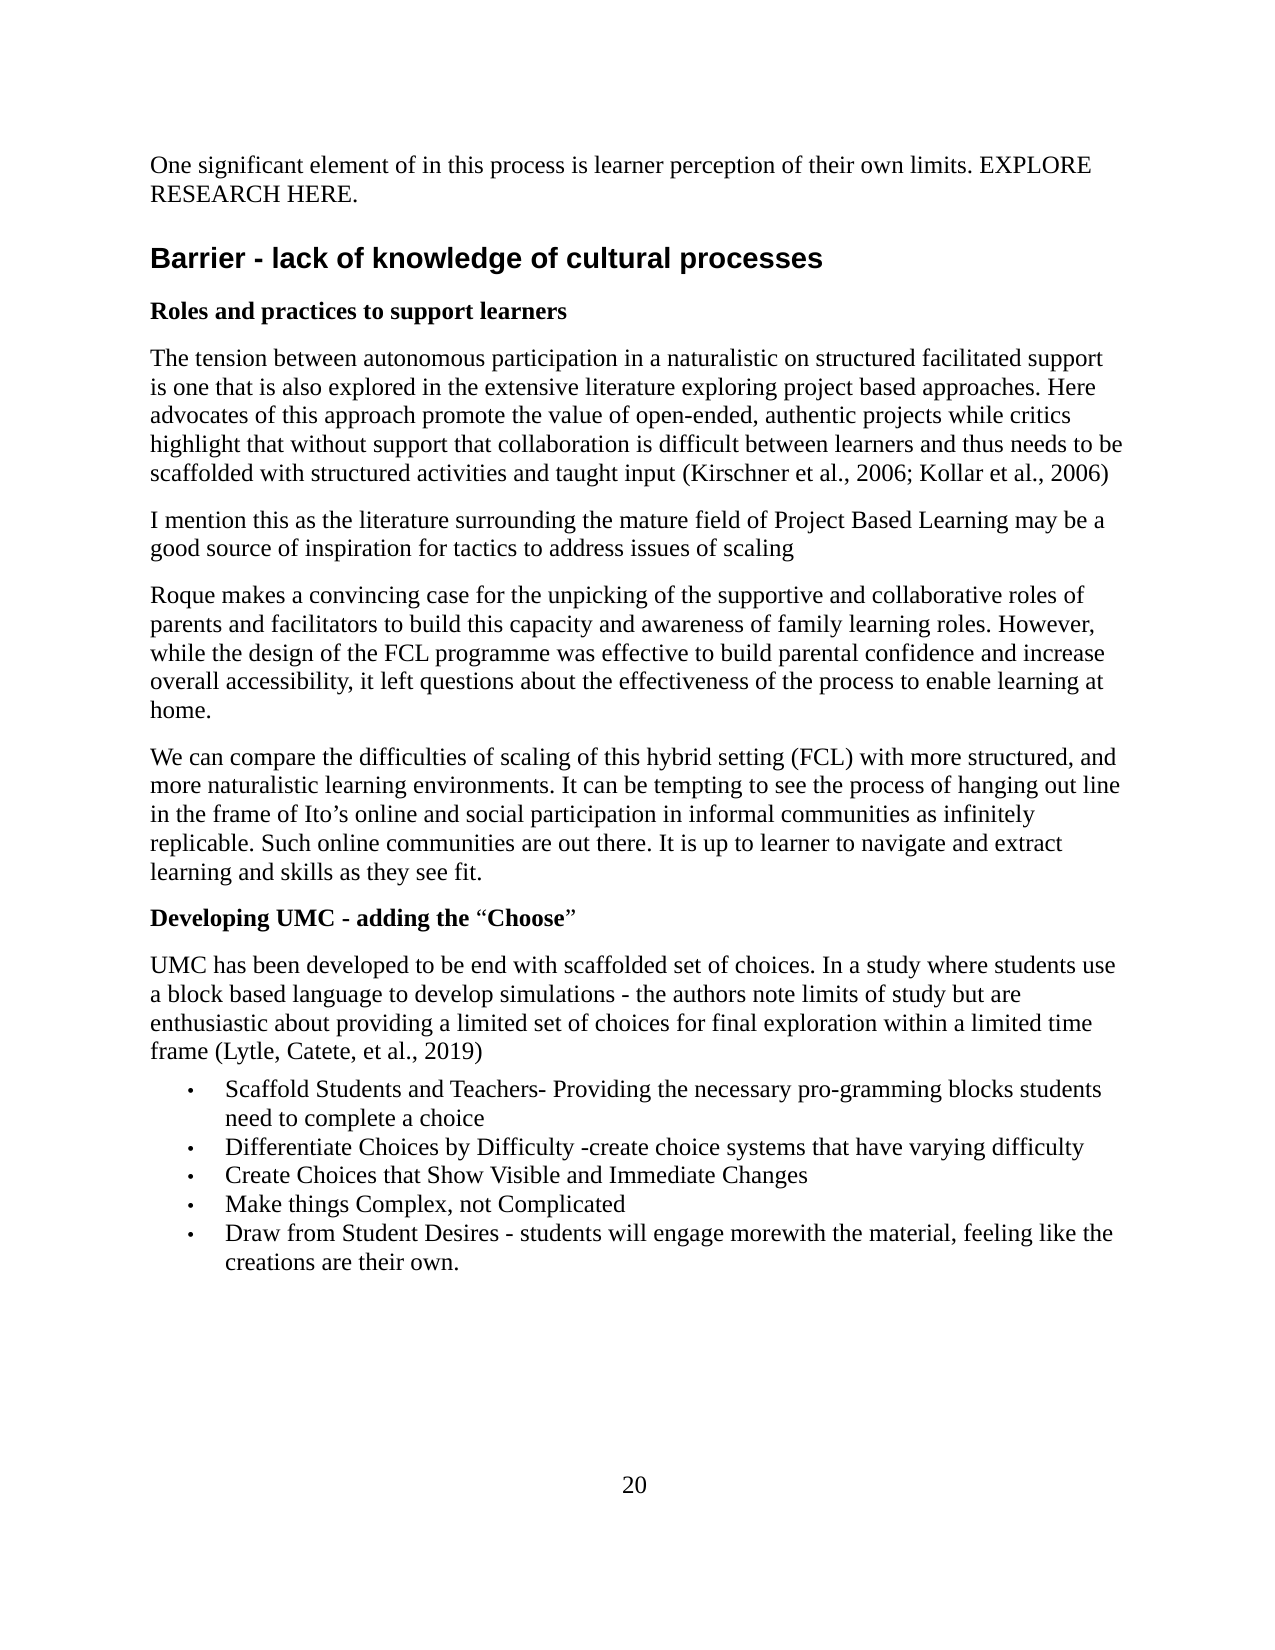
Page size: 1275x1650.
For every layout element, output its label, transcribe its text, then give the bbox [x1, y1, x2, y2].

list Scaffold Students and Teachers- Providing the necessary pro-gramming blocks students need to complete a choice [187, 1074, 1125, 1132]
text Developing UMC - adding the “Choose” [150, 903, 1125, 932]
list Make things Complex, not Complicated [187, 1189, 1125, 1218]
subtitle Barrier - lack of knowledge of cultural processes [150, 241, 1125, 275]
text Roles and practices to support learners [150, 296, 1125, 325]
text Roque makes a convincing case for the unpicking of the supportive and collaborative roles of parents and facilitators to build this capacity and awareness of family learning roles. However, while the design of the FCL programme was effective to build parental confidence and increase overall accessibility, it left questions about the effectiveness of the process to enable learning at home. [150, 580, 1125, 724]
text The tension between autonomous participation in a naturalistic on structured facilitated support is one that is also explored in the extensive literature exploring project based approaches. Here advocates of this approach promote the value of open-ended, authentic projects while critics highlight that without support that collaboration is difficult between learners and thus needs to be scaffolded with structured activities and taught input (Kirschner et al., 2006; Kollar et al., 2006) [150, 343, 1125, 487]
list Draw from Student Desires - students will engage morewith the material, feeling like the creations are their own. [187, 1218, 1125, 1275]
text I mention this as the literature surrounding the mature field of Project Based Learning may be a good source of inspiration for tactics to address issues of scaling [150, 505, 1125, 562]
text We can compare the difficulties of scaling of this hybrid setting (FCL) with more structured, and more naturalistic learning environments. It can be tempting to see the process of hanging out line in the frame of Ito’s online and social participation in informal communities as infinitely replicable. Such online communities are out there. It is up to learner to navigate and extract learning and skills as they see fit. [150, 742, 1125, 886]
list Create Choices that Show Visible and Immediate Changes [187, 1160, 1125, 1189]
text UMC has been developed to be end with scaffolded set of choices. In a study where students use a block based language to develop simulations - the authors note limits of study but are enthusiastic about providing a limited set of choices for final exploration within a limited time frame (Lytle, Catete, et al., 2019) [150, 950, 1125, 1065]
text One significant element of in this process is learner perception of their own limits. EXPLORE RESEARCH HERE. [150, 150, 1125, 207]
list Differentiate Choices by Difficulty -create choice systems that have varying difficulty [187, 1132, 1125, 1160]
